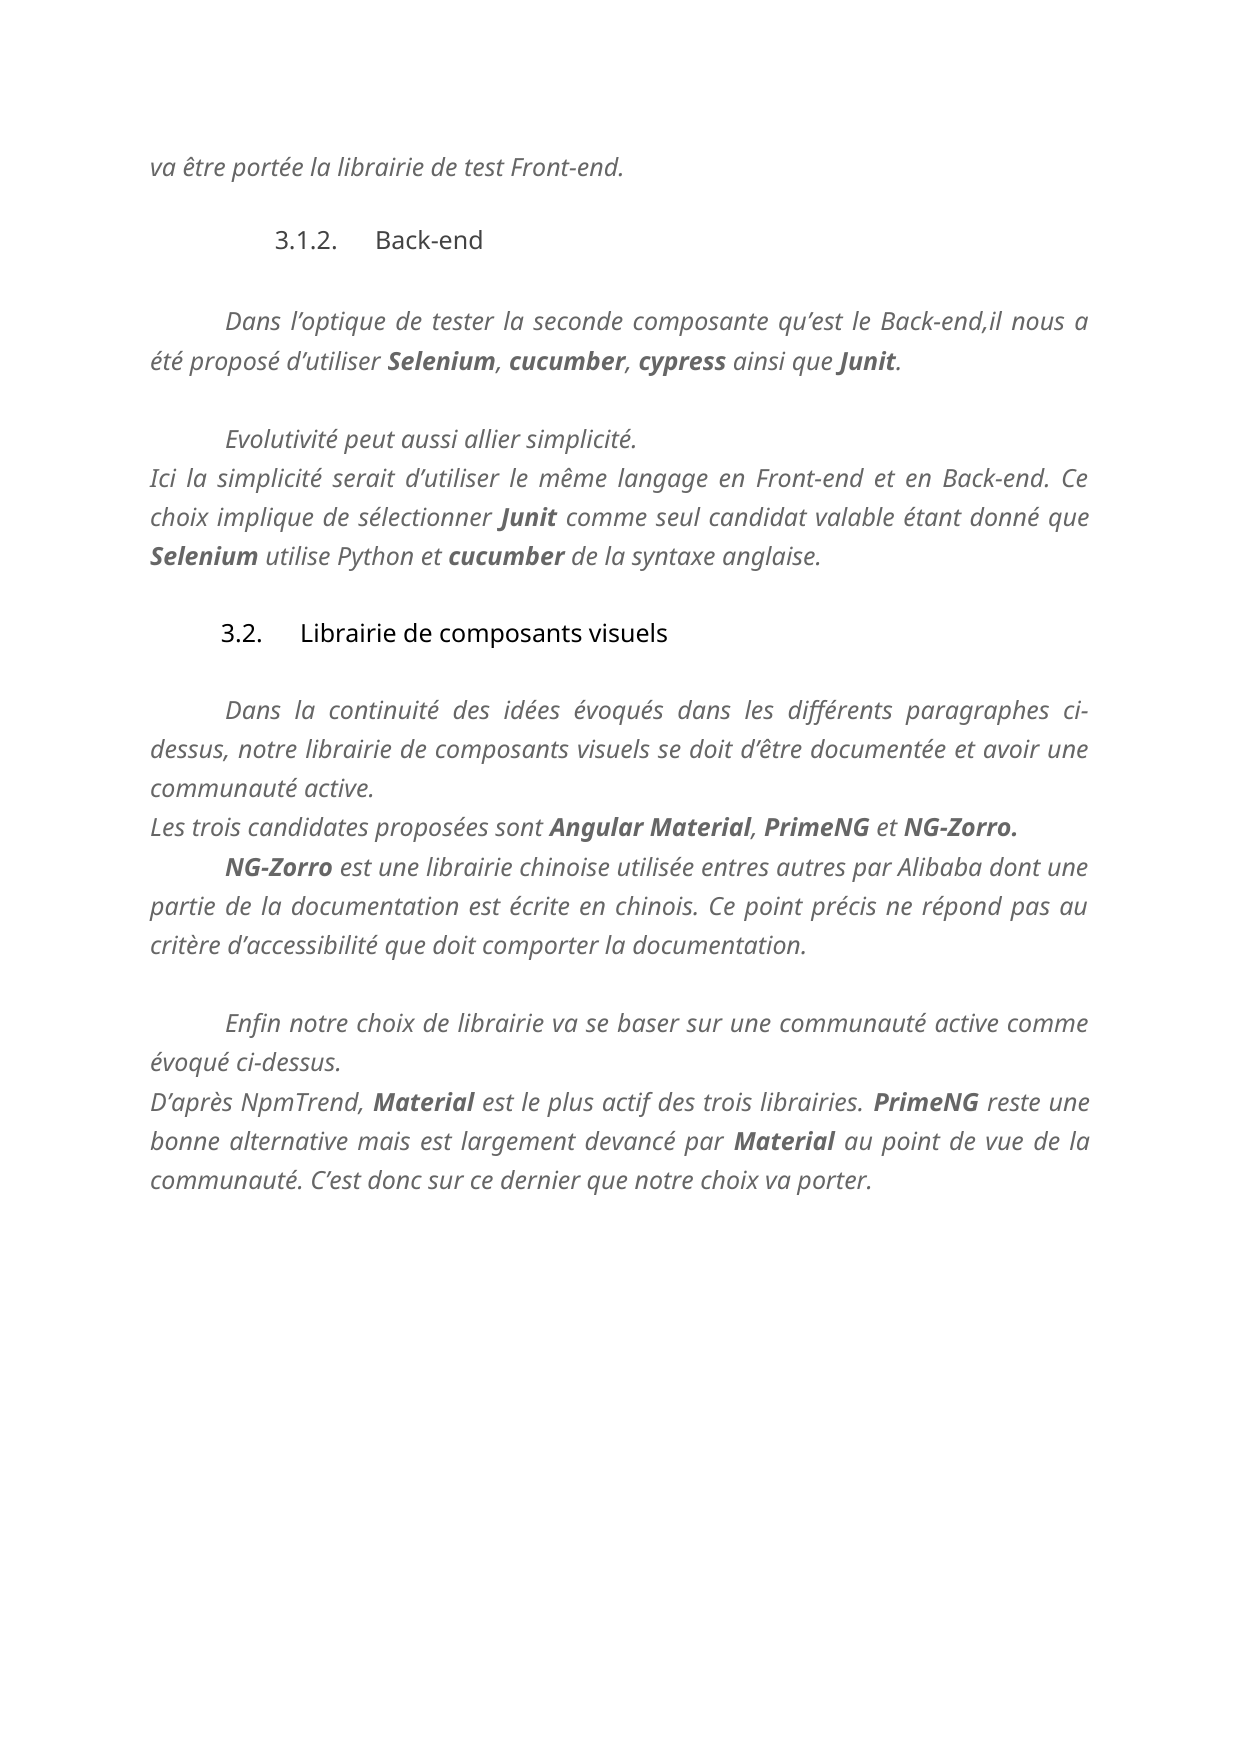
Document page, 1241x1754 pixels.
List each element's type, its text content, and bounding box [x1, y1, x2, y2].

text Ici la simplicité serait d’utiliser le même langage en Front-end et en Back-end. Ce choix implique de sélectionner Junit comme seul candidat valable étant donné que Selenium utilise Python et cucumber de la syntaxe anglaise. [150, 461, 1090, 573]
text Evolutivité peut aussi allier simplicité. [150, 422, 1090, 456]
subtitle Librairie de composants visuels [262, 616, 1090, 650]
subtitle Back-end [337, 222, 1090, 257]
text Dans l’optique de tester la seconde composante qu’est le Back-end,il nous a été proposé d’utiliser Selenium, cucumber, cypress ainsi que Junit. [150, 304, 1090, 377]
text D’après NpmTrend, Material est le plus actif des trois librairies. PrimeNG reste une bonne alternative mais est largement devancé par Material au point de vue de la communauté. C’est donc sur ce dernier que notre choix va porter. [150, 1084, 1090, 1197]
text Dans la continuité des idées évoqués dans les différents paragraphes ci-dessus, notre librairie de composants visuels se doit d’être documentée et avoir une communauté active. [150, 692, 1090, 805]
text Les trois candidates proposées sont Angular Material, PrimeNG et NG-Zorro. [150, 810, 1090, 844]
text Enfin notre choix de librairie va se baser sur une communauté active comme évoqué ci-dessus. [150, 1006, 1090, 1079]
text va être portée la librairie de test Front-end. [150, 150, 1090, 184]
text NG-Zorro est une librairie chinoise utilisée entres autres par Alibaba dont une partie de la documentation est écrite en chinois. Ce point précis ne répond pas au critère d’accessibilité que doit comporter la documentation. [150, 849, 1090, 962]
